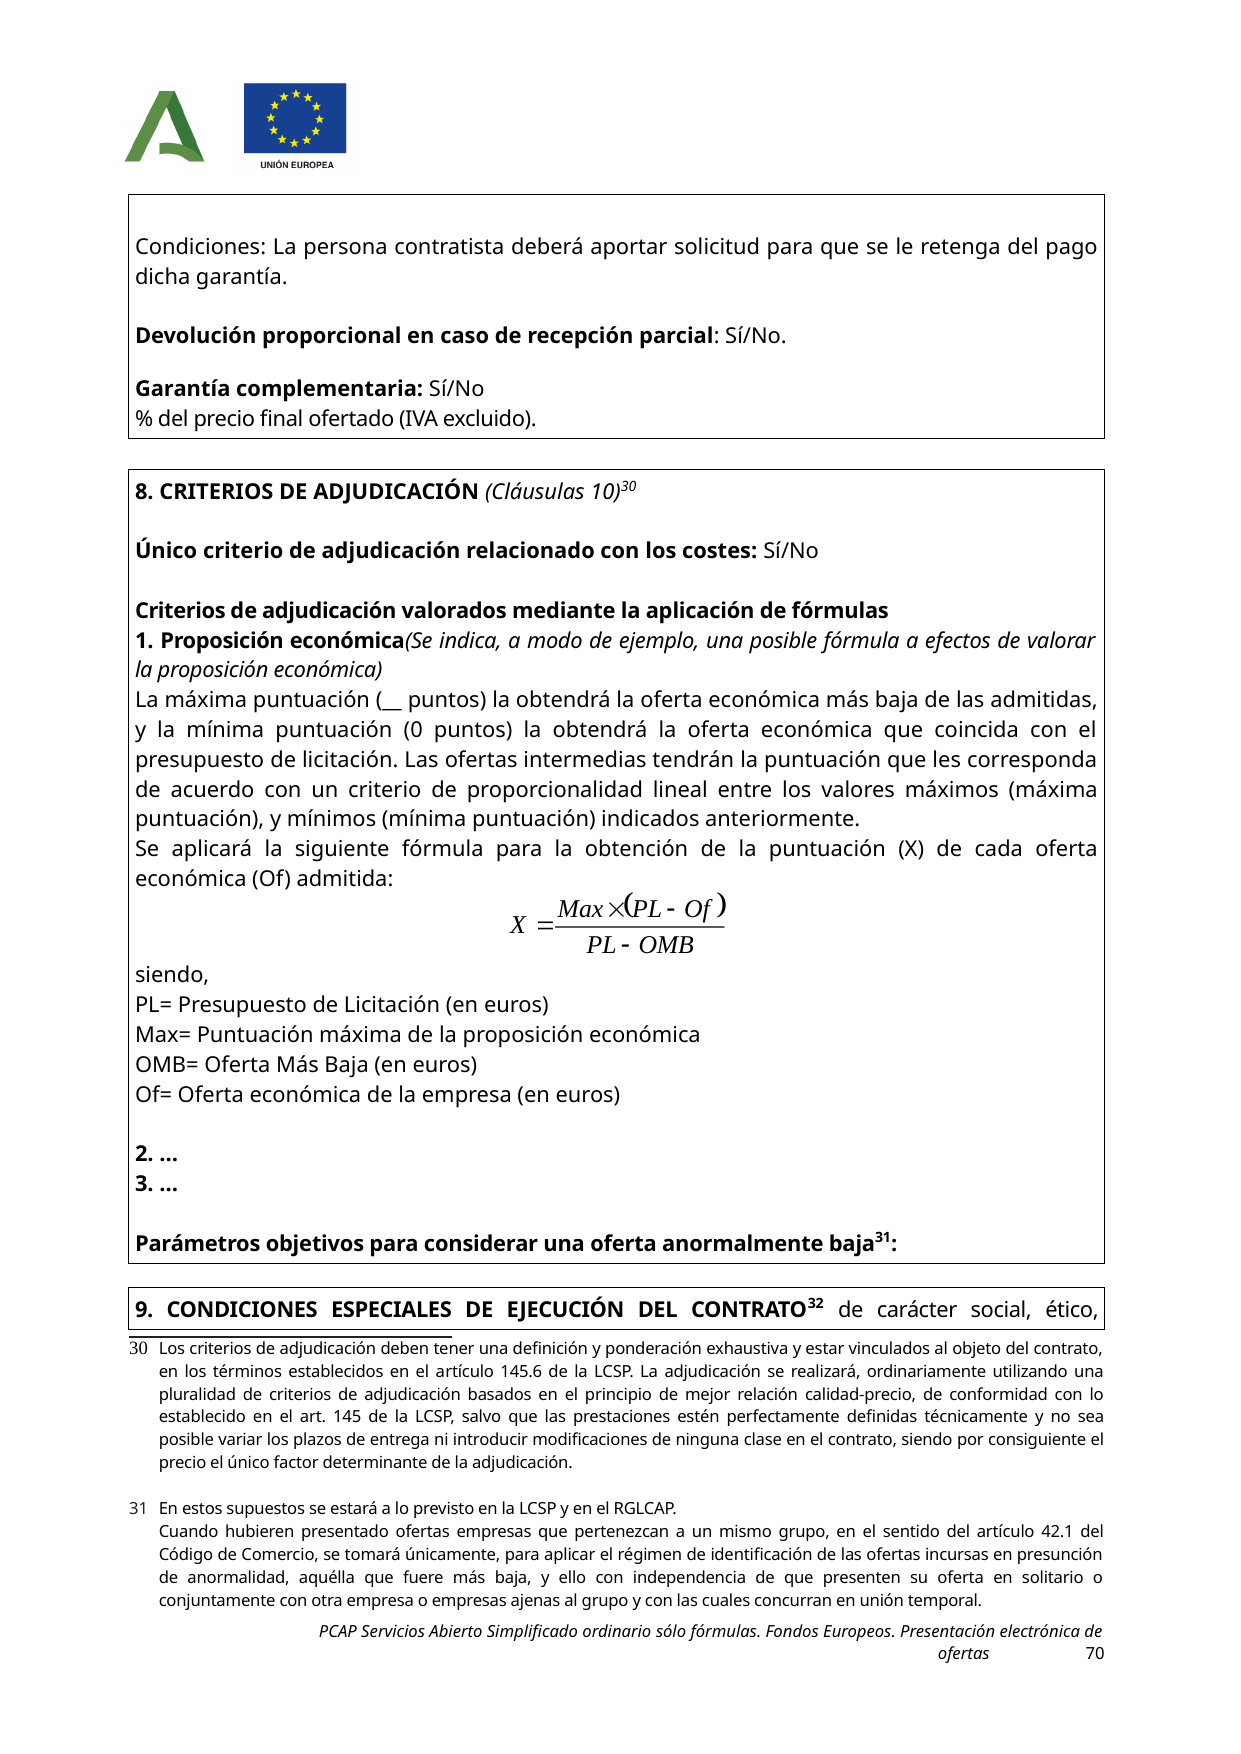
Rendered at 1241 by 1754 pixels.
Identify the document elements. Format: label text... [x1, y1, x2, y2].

picture [232, 78, 358, 176]
table_header Condiciones: La persona contratista deberá aportar solicitud para que se le retenga del pago dicha garantía. Devolución proporcional en caso de recepción parcial: Sí/No. Garantía complementaria: Sí/No % del precio final ofertado (IVA excluido). [129, 195, 1104, 438]
table_header 8. CRITERIOS DE ADJUDICACIÓN (Cláusulas 10) Único criterio de adjudicación relacionado con los costes: Sí/No Criterios de adjudicación valorados mediante la aplicación de fórmulas 1. Proposición económica(Se indica, a modo de ejemplo, una posible fórmula a efectos de valorar la proposición económica) La máxima puntuación (__ puntos) la obtendrá la oferta económica más baja de las admitidas, y la mínima puntuación (0 puntos) la obtendrá la oferta económica que coincida con el presupuesto de licitación. Las ofertas intermedias tendrán la puntuación que les corresponda de acuerdo con un criterio de proporcionalidad lineal entre los valores máximos (máxima puntuación), y mínimos (mínima puntuación) indicados anteriormente. Se aplicará la siguiente fórmula para la obtención de la puntuación (X) de cada oferta económica (Of) admitida: siendo, PL= Presupuesto de Licitación (en euros) Max= Puntuación máxima de la proposición económica OMB= Oferta Más Baja (en euros) Of= Oferta económica de la empresa (en euros) 2. ... 3. ... Parámetros objetivos para considerar una oferta anormalmente baja: [129, 470, 1104, 1263]
picture [120, 86, 209, 166]
table_header 9. CONDICIONES ESPECIALES DE EJECUCIÓN DEL CONTRATO de carácter social, ético, [129, 1288, 1104, 1329]
